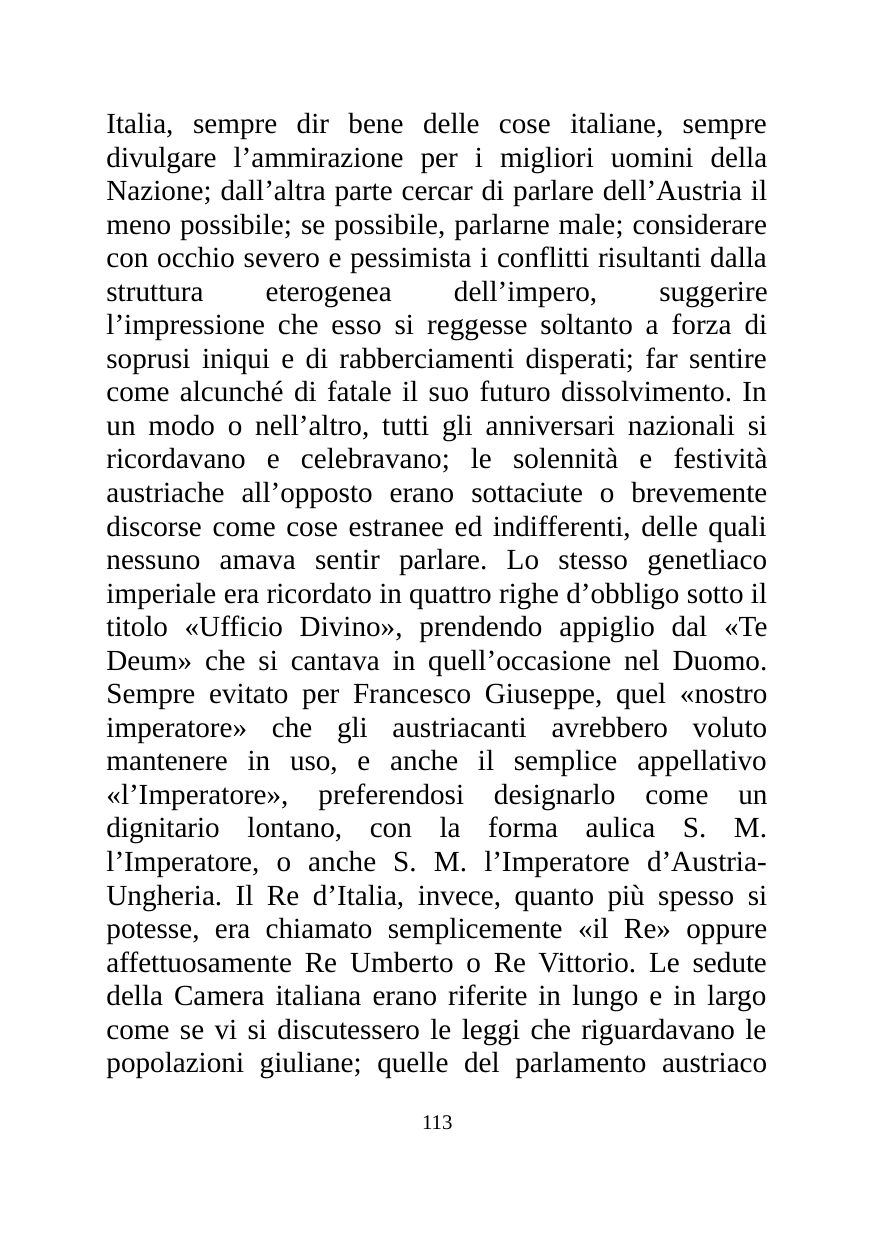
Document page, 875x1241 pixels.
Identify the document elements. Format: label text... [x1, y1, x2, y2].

text Italia, sempre dir bene delle cose italiane, sempre divulgare l’ammirazione per i migliori uomini della Nazione; dall’altra parte cercar di parlare dell’Austria il meno possibile; se possibile, parlarne male; considerare con occhio severo e pessimista i conflitti risultanti dalla struttura eterogenea dell’impero, suggerire l’impressione che esso si reggesse soltanto a forza di soprusi iniqui e di rabberciamenti disperati; far sentire come alcunché di fatale il suo futuro dissolvimento. In un modo o nell’altro, tutti gli anniversari nazionali si ricordavano e celebravano; le solennità e festività austriache all’opposto erano sottaciute o brevemente discorse come cose estranee ed indifferenti, delle quali nessuno amava sentir parlare. Lo stesso genetliaco imperiale era ricordato in quattro righe d’obbligo sotto il titolo «Ufficio Divino», prendendo appiglio dal «Te Deum» che si cantava in quell’occasione nel Duomo. Sempre evitato per Francesco Giuseppe, quel «nostro imperatore» che gli austriacanti avrebbero voluto mantenere in uso, e anche il semplice appellativo «l’Imperatore», preferendosi designarlo come un dignitario lontano, con la forma aulica S. M. l’Imperatore, o anche S. M. l’Imperatore d’Austria-Ungheria. Il Re d’Italia, invece, quanto più spesso si potesse, era chiamato semplicemente «il Re» oppure affettuosamente Re Umberto o Re Vittorio. Le sedute della Camera italiana erano riferite in lungo e in largo come se vi si discutessero le leggi che riguardavano le popolazioni giuliane; quelle del parlamento austriaco [106, 106, 768, 1079]
